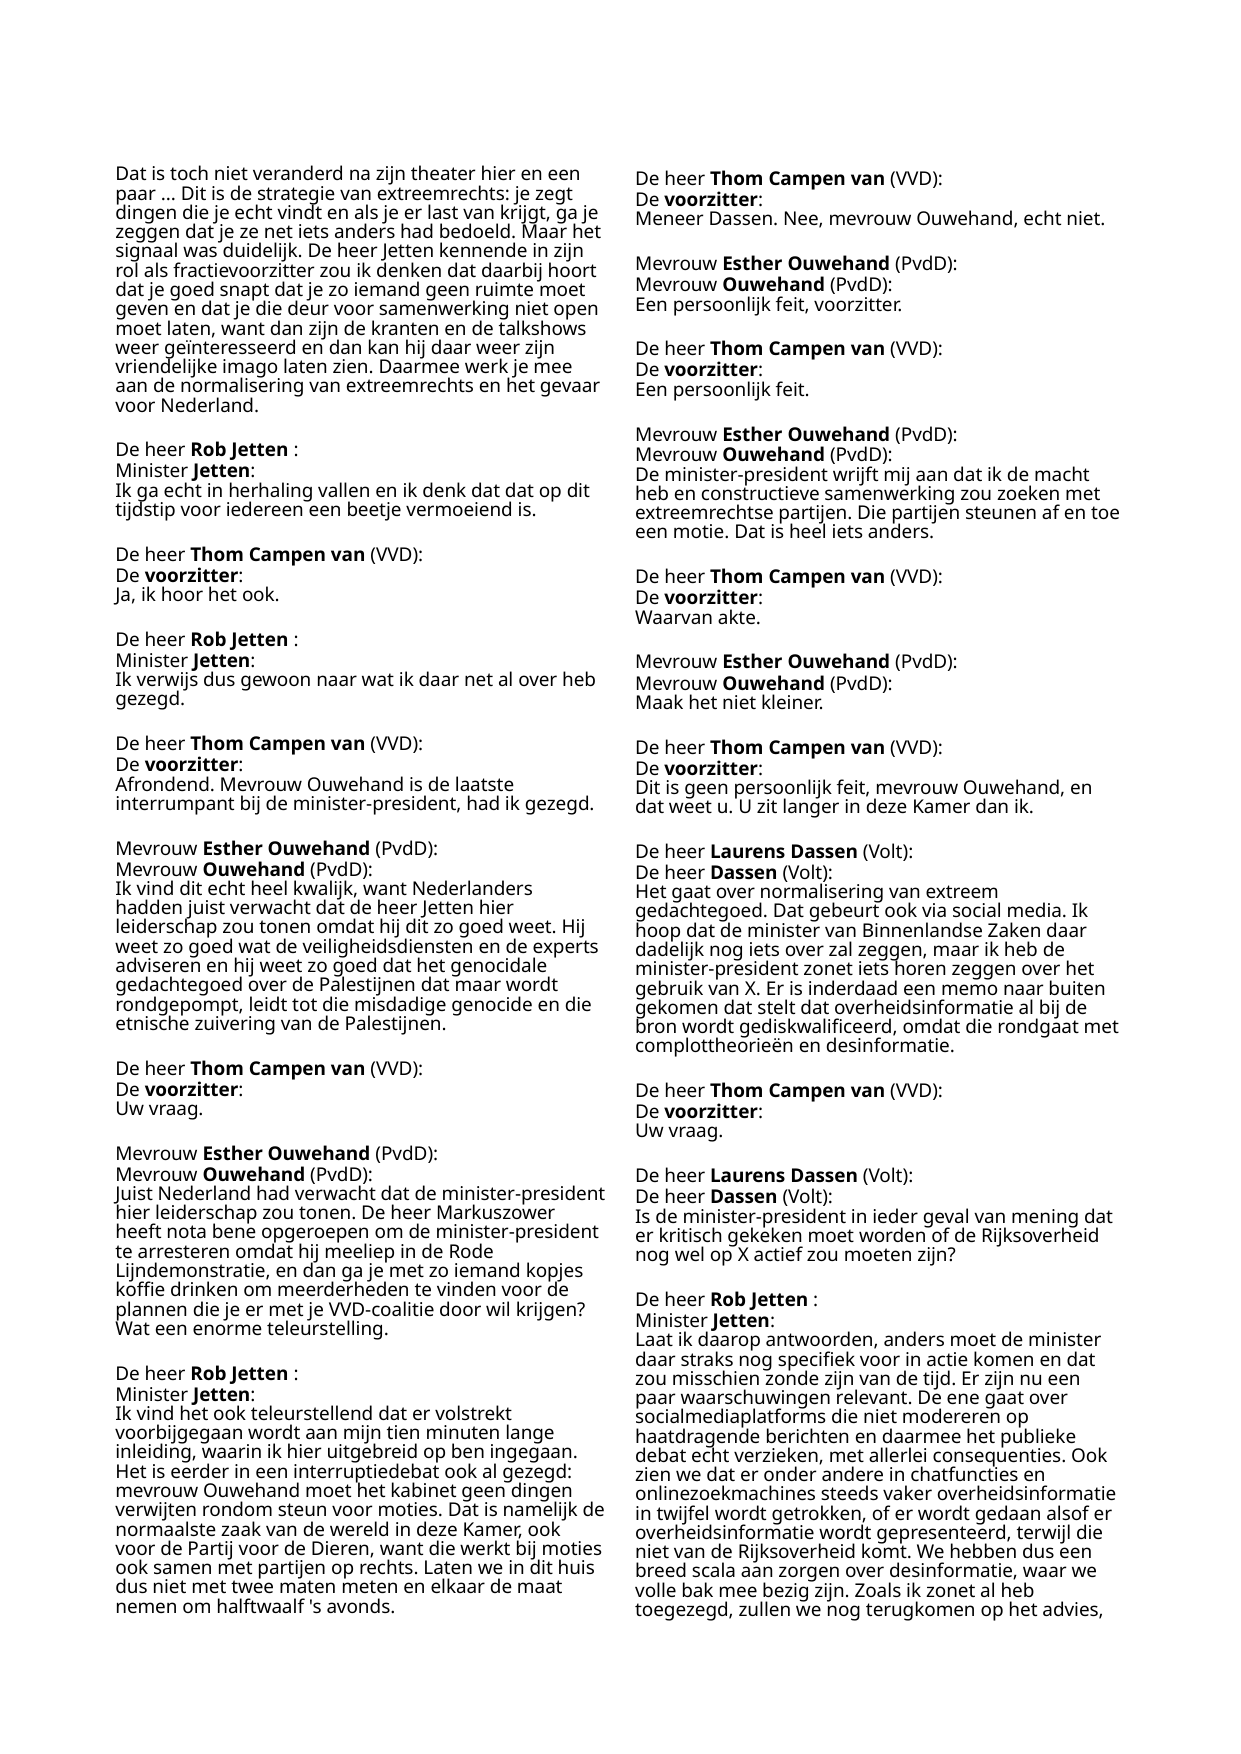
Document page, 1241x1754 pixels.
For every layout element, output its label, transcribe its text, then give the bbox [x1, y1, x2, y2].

text De heer Laurens Dassen (Volt): [635, 1163, 1125, 1188]
text De voorzitter: [635, 361, 1125, 381]
text Maak het niet kleiner. [635, 694, 1125, 713]
text Minister Jetten: [635, 1312, 1125, 1331]
text Een persoonlijk feit. [635, 381, 1125, 400]
text De heer Thom Campen van (VVD): [115, 1055, 605, 1081]
text Ik vind het ook teleurstellend dat er volstrekt voorbijgegaan wordt aan mijn tien minuten lange inleiding, waarin ik hier uitgebreid op ben ingegaan. Het is eerder in een interruptiedebat ook al gezegd: mevrouw Ouwehand moet het kabinet geen dingen verwijten rondom steun voor moties. Dat is namelijk de normaalste zaak van de wereld in deze Kamer, ook voor de Partij voor de Dieren, want die werkt bij moties ook samen met partijen op rechts. Laten we in dit huis dus niet met twee maten meten en elkaar de maat nemen om halftwaalf 's avonds. [115, 1405, 605, 1617]
text De heer Thom Campen van (VVD): [635, 734, 1125, 759]
text Uw vraag. [635, 1122, 1125, 1142]
text Laat ik daarop antwoorden, anders moet de minister daar straks nog specifiek voor in actie komen en dat zou misschien zonde zijn van de tijd. Er zijn nu een paar waarschuwingen relevant. De ene gaat over socialmediaplatforms die niet modereren op haatdragende berichten en daarmee het publieke debat echt verzieken, met allerlei consequenties. Ook zien we dat er onder andere in chatfuncties en onlinezoekmachines steeds vaker overheidsinformatie in twijfel wordt getrokken, of er wordt gedaan alsof er overheidsinformatie wordt gepresenteerd, terwijl die niet van de Rijksoverheid komt. We hebben dus een breed scala aan zorgen over desinformatie, waar we volle bak mee bezig zijn. Zoals ik zonet al heb toegezegd, zullen we nog terugkomen op het advies, [635, 1331, 1125, 1620]
text De heer Rob Jetten : [115, 1360, 605, 1386]
text De heer Dassen (Volt): [635, 864, 1125, 883]
text De voorzitter: [635, 1103, 1125, 1122]
text Juist Nederland had verwacht dat de minister-president hier leiderschap zou tonen. De heer Markuszower heeft nota bene opgeroepen om de minister-president te arresteren omdat hij meeliep in de Rode Lijndemonstratie, en dan ga je met zo iemand kopjes koffie drinken om meerderheden te vinden voor de plannen die je er met je VVD-coalitie door wil krijgen? Wat een enorme teleurstelling. [115, 1185, 605, 1339]
text Minister Jetten: [115, 1386, 605, 1405]
text De voorzitter: [115, 1081, 605, 1100]
text Het gaat over normalisering van extreem gedachtegoed. Dat gebeurt ook via social media. Ik hoop dat de minister van Binnenlandse Zaken daar dadelijk nog iets over zal zeggen, maar ik heb de minister-president zonet iets horen zeggen over het gebruik van X. Er is inderdaad een memo naar buiten gekomen dat stelt dat overheidsinformatie al bij de bron wordt gediskwalificeerd, omdat die rondgaat met complottheorieën en desinformatie. [635, 883, 1125, 1057]
text Mevrouw Esther Ouwehand (PvdD): [115, 1140, 605, 1166]
text Mevrouw Esther Ouwehand (PvdD): [635, 251, 1125, 276]
text Ik vind dit echt heel kwalijk, want Nederlanders hadden juist verwacht dat de heer Jetten hier leiderschap zou tonen omdat hij dit zo goed weet. Hij weet zo goed wat de veiligheidsdiensten en de experts adviseren en hij weet zo goed dat het genocidale gedachtegoed over de Palestijnen dat maar wordt rondgepompt, leidt tot die misdadige genocide en die etnische zuivering van de Palestijnen. [115, 880, 605, 1034]
text Een persoonlijk feit, voorzitter. [635, 296, 1125, 315]
text Ik ga echt in herhaling vallen en ik denk dat dat op dit tijdstip voor iedereen een beetje vermoeiend is. [115, 482, 605, 520]
text De heer Thom Campen van (VVD): [635, 336, 1125, 361]
text Mevrouw Esther Ouwehand (PvdD): [115, 835, 605, 861]
text De heer Thom Campen van (VVD): [635, 165, 1125, 191]
text De heer Thom Campen van (VVD): [115, 541, 605, 567]
text De heer Dassen (Volt): [635, 1188, 1125, 1208]
text Mevrouw Ouwehand (PvdD): [635, 446, 1125, 466]
text Ik verwijs dus gewoon naar wat ik daar net al over heb gezegd. [115, 671, 605, 710]
text Mevrouw Esther Ouwehand (PvdD): [635, 649, 1125, 674]
text De heer Thom Campen van (VVD): [115, 731, 605, 756]
text De heer Rob Jetten : [115, 437, 605, 462]
text Minister Jetten: [115, 462, 605, 482]
text De voorzitter: [635, 191, 1125, 210]
text Mevrouw Ouwehand (PvdD): [115, 1166, 605, 1185]
text Mevrouw Ouwehand (PvdD): [115, 861, 605, 880]
text Dat is toch niet veranderd na zijn theater hier en een paar ... Dit is de strategie van extreemrechts: je zegt dingen die je echt vindt en als je er last van krijgt, ga je zeggen dat je ze net iets anders had bedoeld. Maar het signaal was duidelijk. De heer Jetten kennende in zijn rol als fractievoorzitter zou ik denken dat daarbij hoort dat je goed snapt dat je zo iemand geen ruimte moet geven en dat je die deur voor samenwerking niet open moet laten, want dan zijn de kranten en de talkshows weer geïnteresseerd en dan kan hij daar weer zijn vriendelijke imago laten zien. Daarmee werk je mee aan de normalisering van extreemrechts en het gevaar voor Nederland. [115, 165, 605, 416]
text Mevrouw Esther Ouwehand (PvdD): [635, 421, 1125, 446]
text Minister Jetten: [115, 652, 605, 671]
text Dit is geen persoonlijk feit, mevrouw Ouwehand, en dat weet u. U zit langer in deze Kamer dan ik. [635, 779, 1125, 817]
text Waarvan akte. [635, 609, 1125, 628]
text Mevrouw Ouwehand (PvdD): [635, 276, 1125, 296]
text Mevrouw Ouwehand (PvdD): [635, 674, 1125, 694]
text Ja, ik hoor het ook. [115, 586, 605, 605]
text De heer Rob Jetten : [635, 1286, 1125, 1312]
text De voorzitter: [635, 759, 1125, 779]
text De voorzitter: [635, 589, 1125, 609]
text Meneer Dassen. Nee, mevrouw Ouwehand, echt niet. [635, 210, 1125, 230]
text Is de minister-president in ieder geval van mening dat er kritisch gekeken moet worden of de Rijksoverheid nog wel op X actief zou moeten zijn? [635, 1208, 1125, 1265]
text De minister-president wrijft mij aan dat ik de macht heb en constructieve samenwerking zou zoeken met extreemrechtse partijen. Die partijen steunen af en toe een motie. Dat is heel iets anders. [635, 466, 1125, 543]
text De heer Thom Campen van (VVD): [635, 564, 1125, 589]
text De voorzitter: [115, 567, 605, 586]
text De heer Laurens Dassen (Volt): [635, 838, 1125, 864]
text De heer Thom Campen van (VVD): [635, 1077, 1125, 1103]
text De heer Rob Jetten : [115, 626, 605, 652]
text De voorzitter: [115, 756, 605, 776]
text Uw vraag. [115, 1100, 605, 1119]
text Afrondend. Mevrouw Ouwehand is de laatste interrumpant bij de minister-president, had ik gezegd. [115, 776, 605, 814]
